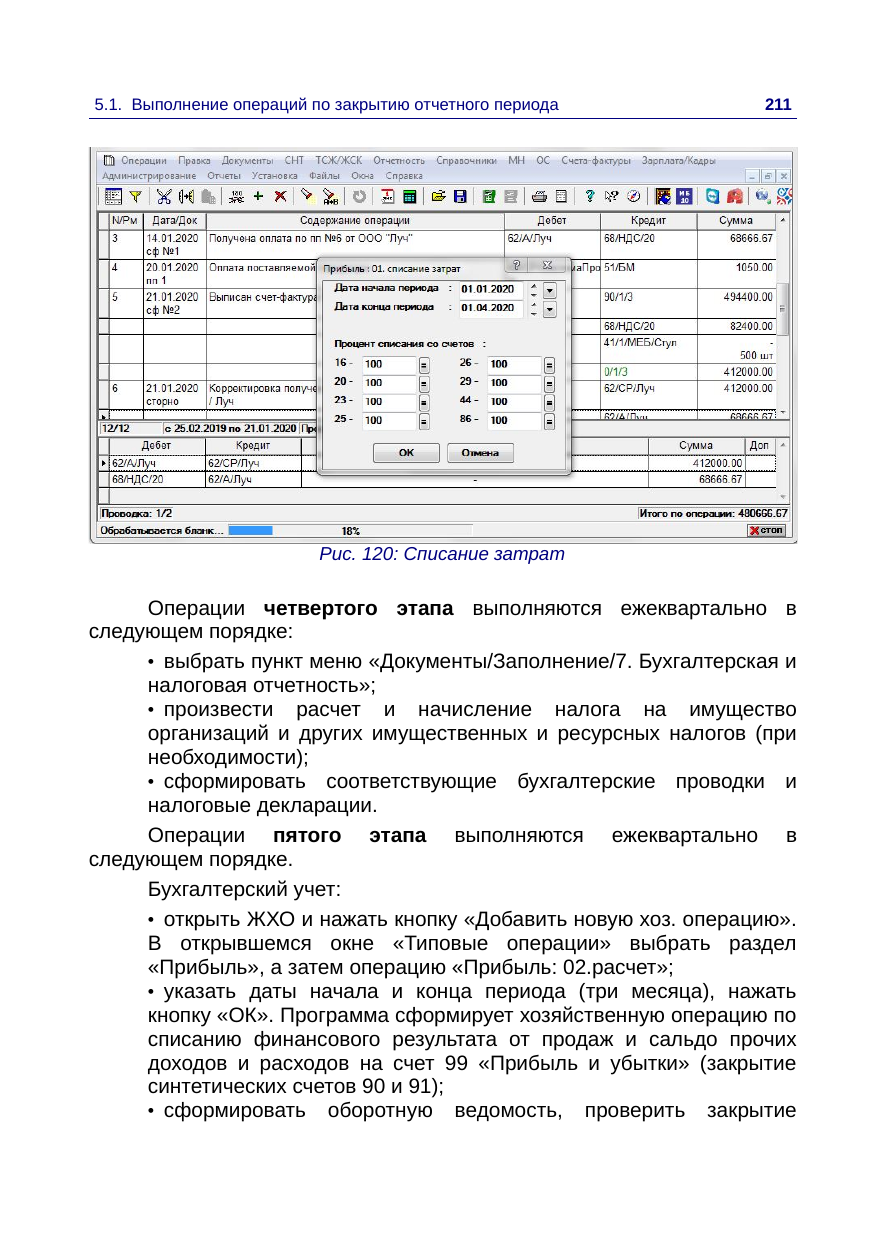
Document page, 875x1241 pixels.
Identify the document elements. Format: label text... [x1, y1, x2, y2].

list сформировать соответствующие бухгалтерские проводки и налоговые декларации. [148, 769, 797, 817]
list выбрать пункт меню «Документы/Заполнение/7. Бухгалтерская и налоговая отчетность»; [148, 649, 797, 697]
text Бухгалтерский учет: [88, 877, 797, 901]
text Операции четвертого этапа выполняются ежеквартально в следующем порядке: [88, 595, 797, 643]
list указать даты начала и конца периода (три месяца), нажать кнопку «ОК». Программа сформирует хозяйственную операцию по списанию финансового результата от продаж и сальдо прочих доходов и расходов на счет 99 «Прибыль и убытки» (закрытие синтетических счетов 90 и 91); [148, 978, 797, 1098]
picture [88, 147, 798, 544]
text Операции пятого этапа выполняются ежеквартально в следующем порядке. [88, 823, 797, 871]
text Рис. 120: Списание затрат [88, 544, 797, 565]
list сформировать оборотную ведомость, проверить закрытие [148, 1098, 797, 1122]
list открыть ЖХО и нажать кнопку «Добавить новую хоз. операцию». В открывшемся окне «Типовые операции» выбрать раздел «Прибыль», а затем операцию «Прибыль: 02.расчет»; [148, 907, 797, 978]
list произвести расчет и начисление налога на имущество организаций и других имущественных и ресурсных налогов (при необходимости); [148, 697, 797, 769]
